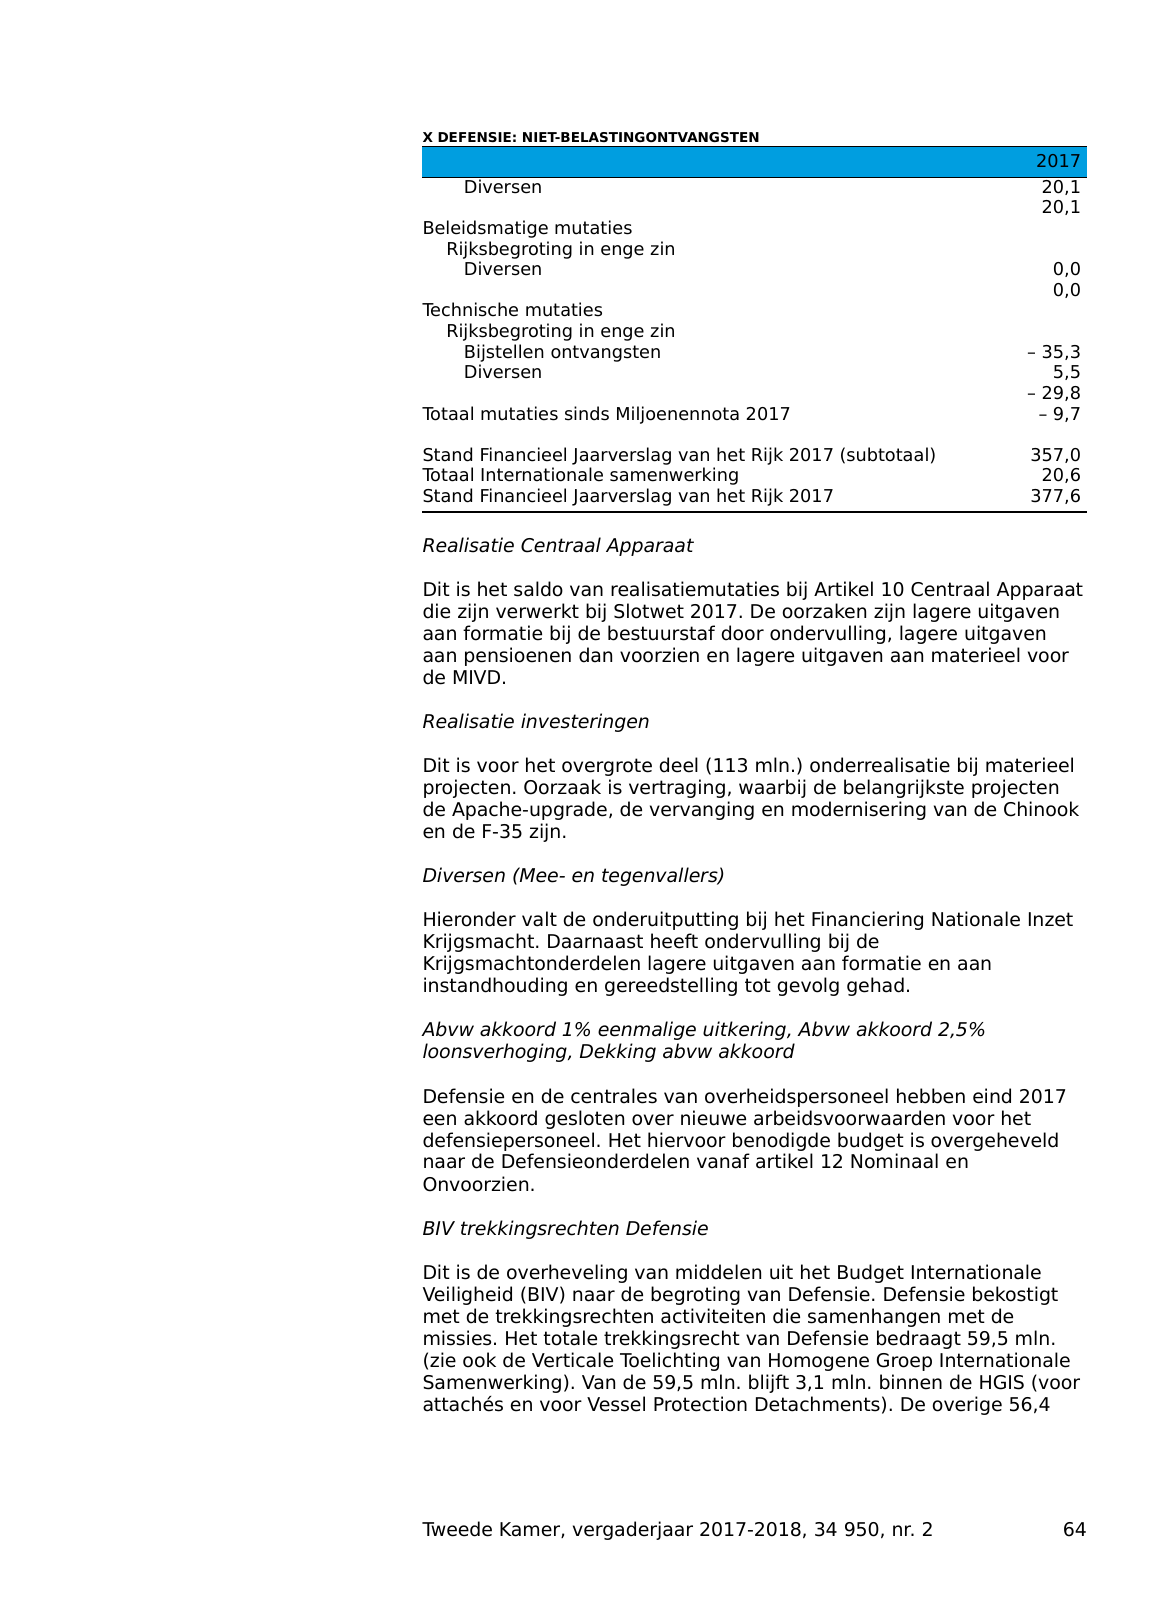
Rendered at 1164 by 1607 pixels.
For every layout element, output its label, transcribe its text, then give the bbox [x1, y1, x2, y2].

table_cell [440, 280, 458, 300]
table_cell – 9,7 [969, 404, 1087, 424]
table_cell Bijstellen ontvangsten [458, 342, 968, 362]
table_cell – 29,8 [969, 383, 1087, 403]
table_cell [422, 321, 440, 342]
table_cell [422, 383, 440, 403]
table_cell Totaal mutaties sinds Miljoenennota 2017 [422, 404, 968, 424]
text Dit is voor het overgrote deel (113 mln.) onderrealisatie bij materieel projecten. Oorzaak is vertraging, waarbij de belangrijkste projecten de Apache-upgrade, de vervanging en modernisering van de Chinook en de F-35 zijn. [422, 755, 1087, 843]
subtitle BIV trekkingsrechten Defensie [422, 1218, 1087, 1239]
table_cell 2017 [969, 147, 1087, 177]
subtitle Diversen (Mee- en tegenvallers) [422, 865, 1087, 887]
table_cell Technische mutaties [422, 300, 968, 321]
table_cell [422, 147, 968, 177]
subtitle Realisatie Centraal Apparaat [422, 534, 1087, 557]
table_cell 5,5 [969, 362, 1087, 383]
table_cell [969, 218, 1087, 238]
table_cell [969, 321, 1087, 342]
table_cell [458, 197, 968, 218]
table_cell [440, 197, 458, 218]
subtitle Realisatie investeringen [422, 711, 1087, 733]
text Dit is de overheveling van middelen uit het Budget Internationale Veiligheid (BIV) naar de begroting van Defensie. Defensie bekostigt met de trekkingsrechten activiteiten die samenhangen met de missies. Het totale trekkingsrecht van Defensie bedraagt 59,5 mln. (zie ook de Verticale Toelichting van Homogene Groep Internationale Samenwerking). Van de 59,5 mln. blijft 3,1 mln. binnen de HGIS (voor attachés en voor Vessel Protection Detachments). De overige 56,4 [422, 1262, 1087, 1416]
table_cell 0,0 [969, 280, 1087, 300]
table_cell – 35,3 [969, 342, 1087, 362]
table_cell Stand Financieel Jaarverslag van het Rijk 2017 (subtotaal) [422, 445, 968, 465]
table_cell [440, 259, 458, 280]
table_cell Beleidsmatige mutaties [422, 218, 968, 238]
table_cell Stand Financieel Jaarverslag van het Rijk 2017 [422, 486, 968, 511]
table_cell [422, 342, 440, 362]
table_cell [440, 178, 458, 197]
table_cell [422, 178, 440, 197]
text Defensie en de centrales van overheidspersoneel hebben eind 2017 een akkoord gesloten over nieuwe arbeidsvoorwaarden voor het defensiepersoneel. Het hiervoor benodigde budget is overgeheveld naar de Defensieonderdelen vanaf artikel 12 Nominaal en Onvoorzien. [422, 1086, 1087, 1195]
table_cell [422, 197, 440, 218]
table_cell [969, 239, 1087, 259]
table_cell Diversen [458, 178, 968, 197]
subtitle Abvw akkoord 1% eenmalige uitkering, Abvw akkoord 2,5% loonsverhoging, Dekking abvw akkoord [422, 1019, 1087, 1063]
table_cell 377,6 [969, 486, 1087, 511]
table_cell [422, 259, 440, 280]
table_cell 20,1 [969, 197, 1087, 218]
table_cell [440, 362, 458, 383]
table_cell Totaal Internationale samenwerking [422, 465, 968, 486]
table_cell [458, 424, 968, 445]
table_cell 357,0 [969, 445, 1087, 465]
table_cell [458, 280, 968, 300]
table_cell Rijksbegroting in enge zin [440, 239, 968, 259]
table_cell Rijksbegroting in enge zin [440, 321, 968, 342]
table_cell 0,0 [969, 259, 1087, 280]
table_cell [969, 300, 1087, 321]
table_cell [440, 383, 458, 403]
text Hieronder valt de onderuitputting bij het Financiering Nationale Inzet Krijgsmacht. Daarnaast heeft ondervulling bij de Krijgsmachtonderdelen lagere uitgaven aan formatie en aan instandhouding en gereedstelling tot gevolg gehad. [422, 909, 1087, 997]
table_cell [440, 342, 458, 362]
table_cell [422, 362, 440, 383]
table_cell Diversen [458, 362, 968, 383]
table_cell [440, 424, 458, 445]
table_cell [422, 424, 440, 445]
table_header X DEFENSIE: NIET-BELASTINGONTVANGSTEN [422, 130, 1087, 146]
table_cell [458, 383, 968, 403]
table_cell [969, 424, 1087, 445]
table_cell [422, 280, 440, 300]
table_cell 20,6 [969, 465, 1087, 486]
table_cell [422, 239, 440, 259]
table_cell 20,1 [969, 178, 1087, 197]
text Dit is het saldo van realisatiemutaties bij Artikel 10 Centraal Apparaat die zijn verwerkt bij Slotwet 2017. De oorzaken zijn lagere uitgaven aan formatie bij de bestuurstaf door ondervulling, lagere uitgaven aan pensioenen dan voorzien en lagere uitgaven aan materieel voor de MIVD. [422, 579, 1087, 689]
table_cell Diversen [458, 259, 968, 280]
